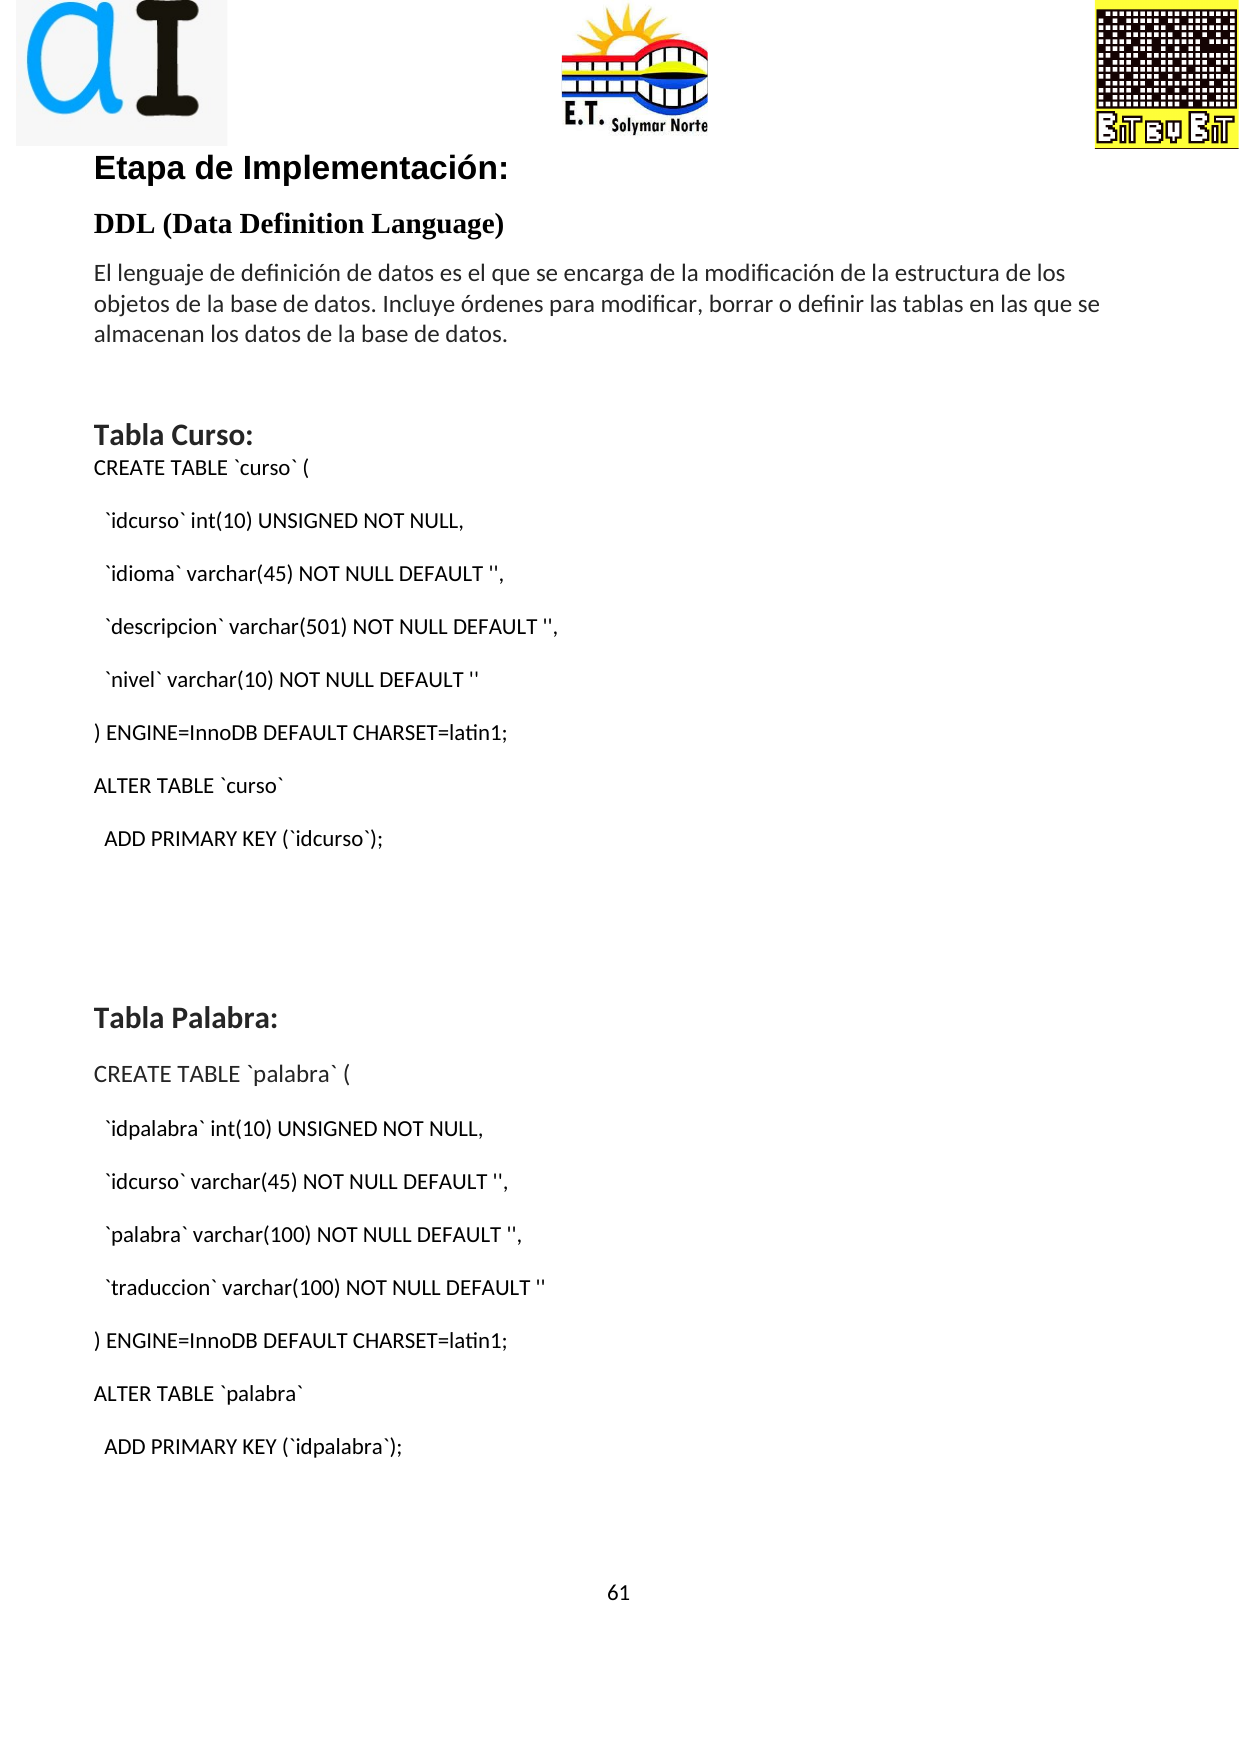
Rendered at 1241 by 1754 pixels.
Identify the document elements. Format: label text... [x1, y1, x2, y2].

text ) ENGINE=InnoDB DEFAULT CHARSET=latin1; [94, 1326, 1143, 1354]
subtitle DDL (Data Definition Language) [94, 207, 1143, 240]
text ) ENGINE=InnoDB DEFAULT CHARSET=latin1; [94, 718, 1143, 747]
text ADD PRIMARY KEY (`idcurso`); [94, 824, 1143, 853]
subtitle Etapa de Implementación: [94, 148, 1143, 186]
text CREATE TABLE `palabra` ( [94, 1058, 1143, 1089]
text El lenguaje de definición de datos es el que se encarga de la modificación de la estructura de los objetos de la base de datos. Incluye órdenes para modificar, borrar o definir las tablas en las que se almacenan los datos de la base de datos. [94, 258, 1143, 349]
text ALTER TABLE `curso` [94, 772, 1143, 799]
text `descripcion` varchar(501) NOT NULL DEFAULT '', [94, 612, 1143, 641]
text Tabla Palabra: [94, 998, 1143, 1036]
text ALTER TABLE `palabra` [94, 1379, 1143, 1407]
text Tabla Curso: [94, 415, 1143, 453]
text `nivel` varchar(10) NOT NULL DEFAULT '' [94, 666, 1143, 693]
text `palabra` varchar(100) NOT NULL DEFAULT '', [94, 1220, 1143, 1248]
picture [16, 0, 228, 146]
text `idpalabra` int(10) UNSIGNED NOT NULL, [94, 1114, 1143, 1142]
text CREATE TABLE `curso` ( [94, 453, 1143, 481]
text `idioma` varchar(45) NOT NULL DEFAULT '', [94, 559, 1143, 587]
picture [561, 0, 708, 146]
text `idcurso` int(10) UNSIGNED NOT NULL, [94, 506, 1143, 534]
text ADD PRIMARY KEY (`idpalabra`); [94, 1432, 1143, 1461]
text `idcurso` varchar(45) NOT NULL DEFAULT '', [94, 1167, 1143, 1195]
picture [1094, 0, 1239, 149]
text `traduccion` varchar(100) NOT NULL DEFAULT '' [94, 1273, 1143, 1301]
